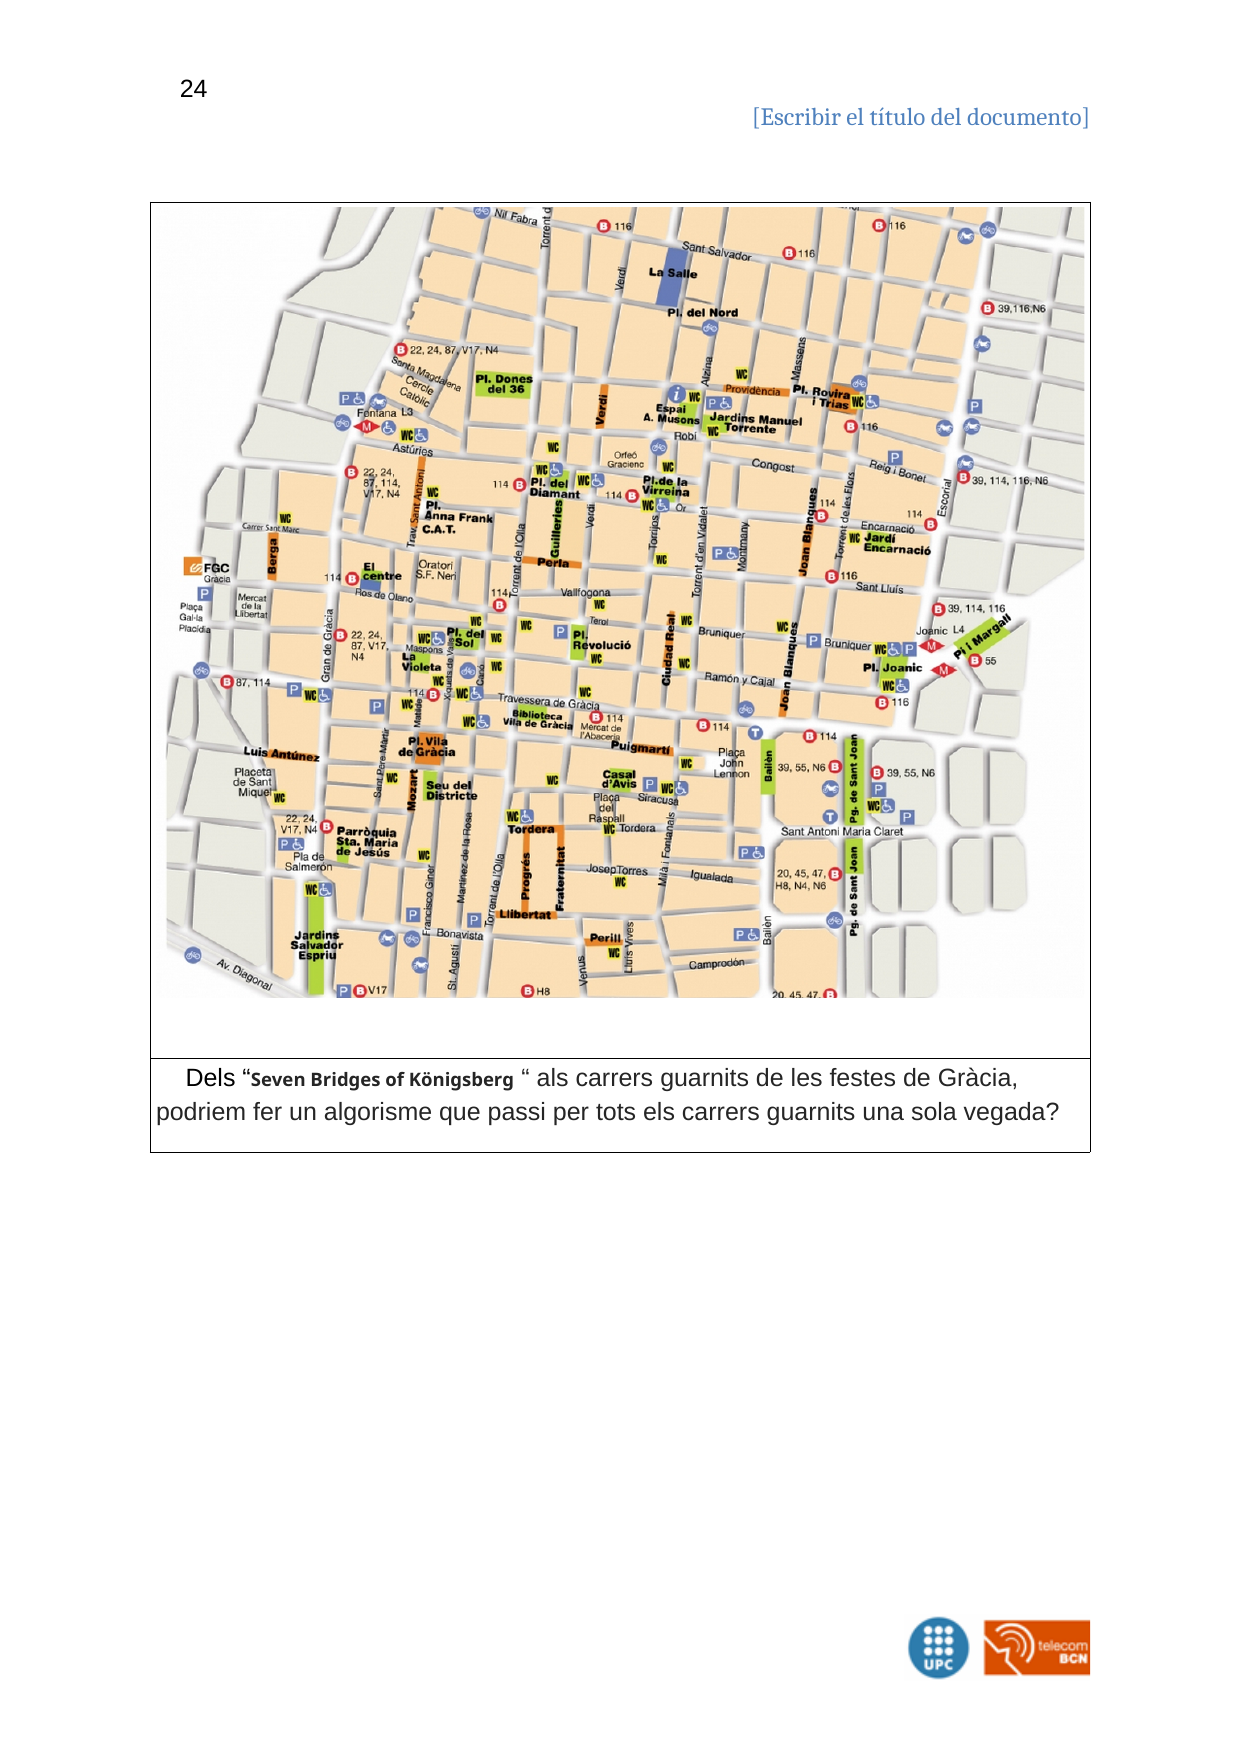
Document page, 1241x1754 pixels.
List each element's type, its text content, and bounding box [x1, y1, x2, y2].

table_header [151, 203, 1090, 207]
picture [155, 207, 1085, 998]
table_cell Dels “Seven Bridges of Königsberg “ als carrers guarnits de les festes de Gràcia, podriem fer un algorisme que passi per tots els carrers guarnits una sola vegada? [151, 1059, 1090, 1152]
table_header [151, 208, 1090, 1058]
picture [904, 1614, 1091, 1681]
